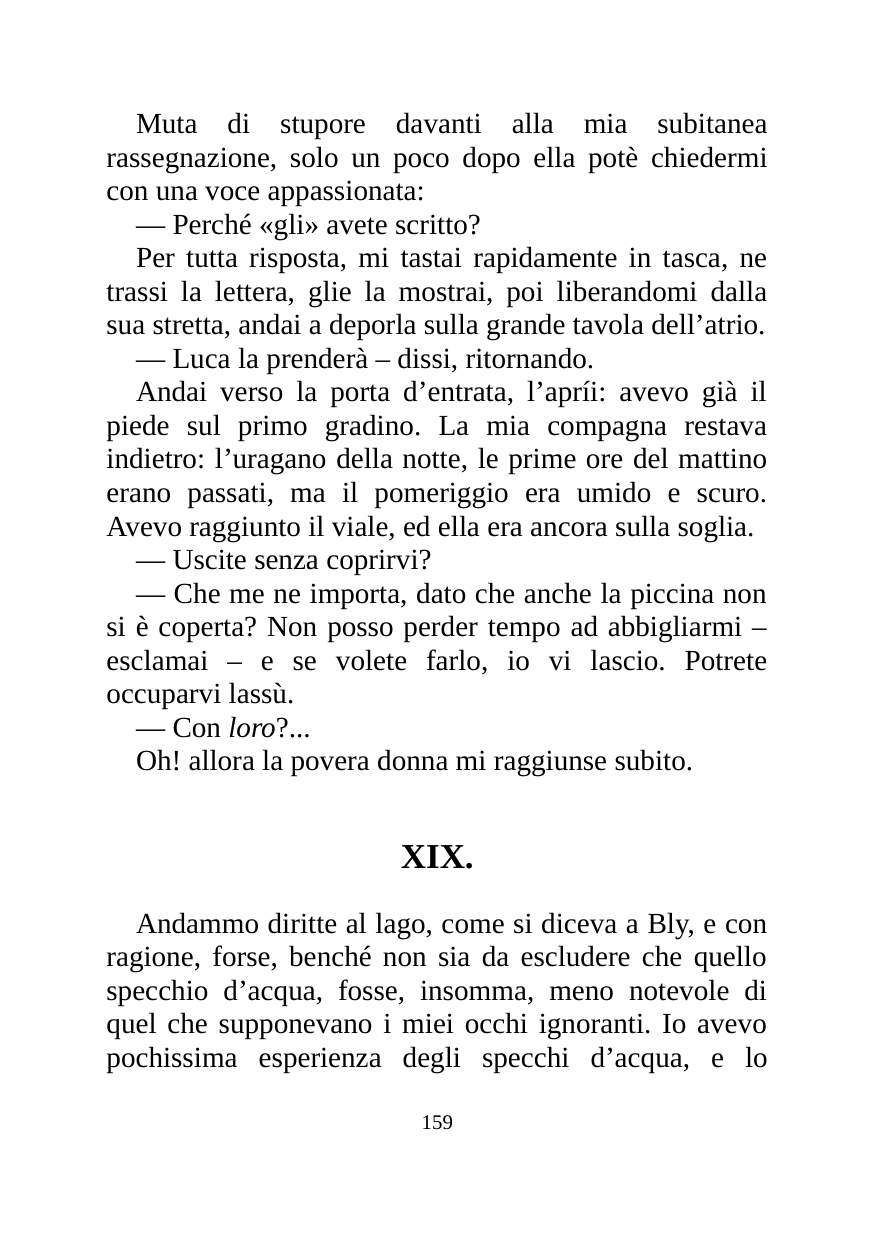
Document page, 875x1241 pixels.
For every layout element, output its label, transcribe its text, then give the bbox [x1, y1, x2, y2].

subtitle XIX. [106, 836, 768, 876]
text — Perché «gli» avete scritto? [106, 207, 768, 240]
text Per tutta risposta, mi tastai rapidamente in tasca, ne trassi la lettera, glie la mostrai, poi liberandomi dalla sua stretta, andai a deporla sulla grande tavola dell’atrio. [106, 240, 768, 341]
text Oh! allora la povera donna mi raggiunse subito. [106, 743, 768, 777]
text Andai verso la porta d’entrata, l’apríi: avevo già il piede sul primo gradino. La mia compagna restava indietro: l’uragano della notte, le prime ore del mattino erano passati, ma il pomeriggio era umido e scuro. Avevo raggiunto il viale, ed ella era ancora sulla soglia. [106, 374, 768, 542]
text — Con loro?... [106, 710, 768, 743]
text Muta di stupore davanti alla mia subitanea rassegnazione, solo un poco dopo ella potè chiedermi con una voce appassionata: [106, 106, 768, 207]
text — Luca la prenderà – dissi, ritornando. [106, 341, 768, 374]
text Andammo diritte al lago, come si diceva a Bly, e con ragione, forse, benché non sia da escludere che quello specchio d’acqua, fosse, insomma, meno notevole di quel che supponevano i miei occhi ignoranti. Io avevo pochissima esperienza degli specchi d’acqua, e lo [106, 906, 768, 1073]
text — Che me ne importa, dato che anche la piccina non si è coperta? Non posso perder tempo ad abbigliarmi – esclamai – e se volete farlo, io vi lascio. Potrete occuparvi lassù. [106, 576, 768, 710]
text — Uscite senza coprirvi? [106, 542, 768, 576]
